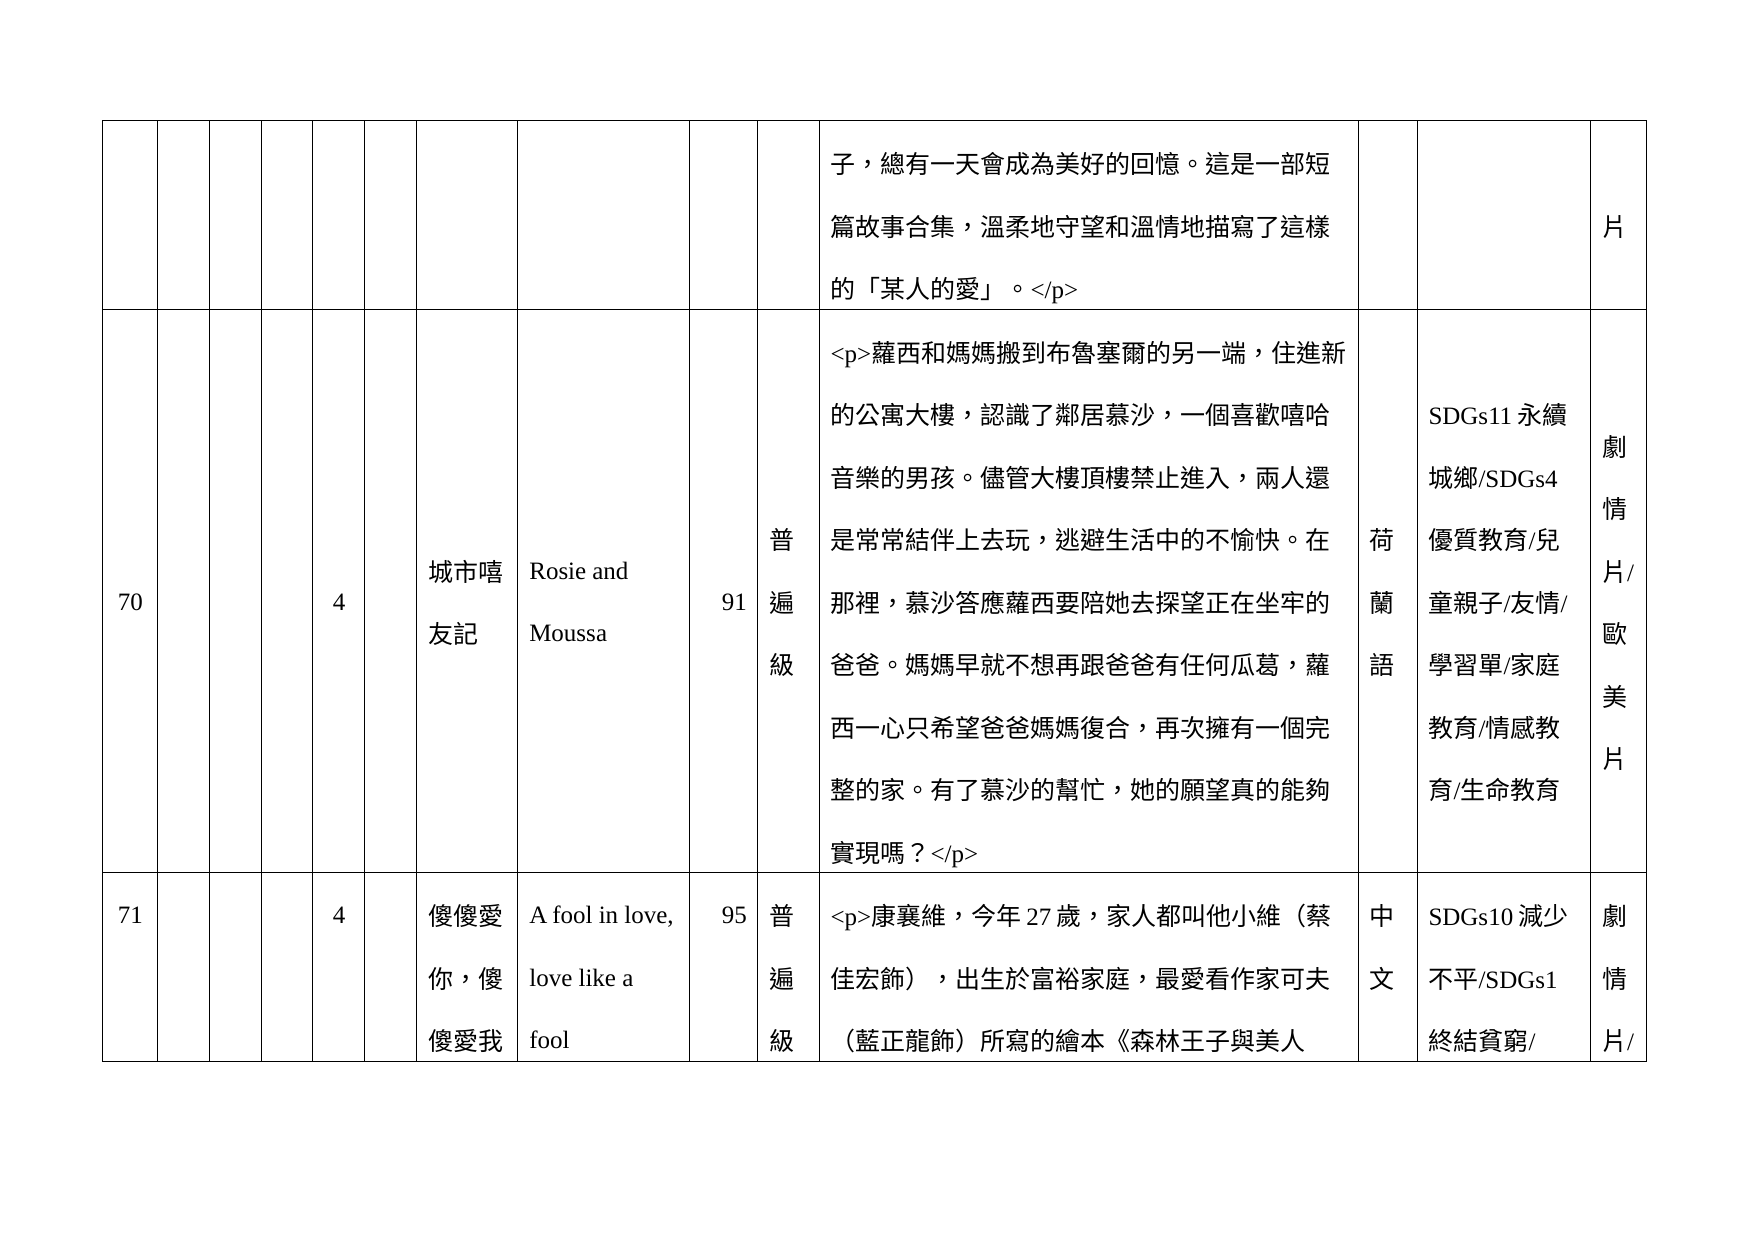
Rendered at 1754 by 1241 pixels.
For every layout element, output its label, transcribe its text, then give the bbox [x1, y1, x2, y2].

table_cell 70 [103, 310, 157, 872]
table_cell 劇情片/歐美片 [1591, 310, 1646, 872]
table_cell 中文 [1359, 873, 1417, 1061]
table_cell <p>蘿西和媽媽搬到布魯塞爾的另一端，住進新的公寓大樓，認識了鄰居慕沙，一個喜歡嘻哈音樂的男孩。儘管大樓頂樓禁止進入，兩人還是常常結伴上去玩，逃避生活中的不愉快。在那裡，慕沙答應蘿西要陪她去探望正在坐牢的爸爸。媽媽早就不想再跟爸爸有任何瓜葛，蘿西一心只希望爸爸媽媽復合，再次擁有一個完整的家。有了慕沙的幫忙，她的願望真的能夠實現嗎？</p> [820, 310, 1358, 872]
table_cell 普遍級 [758, 310, 819, 872]
table_cell 劇情片/ [1591, 873, 1646, 1061]
table_cell 91 [690, 310, 757, 872]
table_cell [690, 121, 757, 309]
table_cell 子，總有一天會成為美好的回憶。這是一部短篇故事合集，溫柔地守望和溫情地描寫了這樣的「某人的愛」。</p> [820, 121, 1358, 309]
table_cell [158, 121, 209, 309]
table_cell [158, 873, 209, 1061]
table_cell 4 [313, 310, 364, 872]
table_cell [365, 873, 416, 1061]
table_cell 95 [690, 873, 757, 1061]
table_cell 普遍級 [758, 873, 819, 1061]
table_cell [158, 310, 209, 872]
table_cell [210, 121, 261, 309]
table_cell <p>康襄維，今年27歲，家人都叫他小維（蔡佳宏飾），出生於富裕家庭，最愛看作家可夫（藍正龍飾）所寫的繪本《森林王子與美人 [820, 873, 1358, 1061]
table_cell [262, 310, 312, 872]
table_cell [210, 873, 261, 1061]
table_cell [262, 121, 312, 309]
table_cell [518, 121, 689, 309]
table_cell SDGs10減少不平/SDGs1終結貧窮/ [1418, 873, 1590, 1061]
table_cell SDGs11永續城鄉/SDGs4優質教育/兒童親子/友情/學習單/家庭教育/情感教育/生命教育 [1418, 310, 1590, 872]
table_cell A fool in love, love like a fool [518, 873, 689, 1061]
table_cell 傻傻愛你，傻傻愛我 [417, 873, 517, 1061]
table_cell Rosie and Moussa [518, 310, 689, 872]
table_cell [417, 121, 517, 309]
table_cell [365, 310, 416, 872]
table_cell 4 [313, 873, 364, 1061]
table_cell 片 [1591, 121, 1646, 309]
table_cell [365, 121, 416, 309]
table_cell [1359, 121, 1417, 309]
table_cell [313, 121, 364, 309]
table_cell 城市嘻友記 [417, 310, 517, 872]
table_cell [758, 121, 819, 309]
table_cell [262, 873, 312, 1061]
table_cell 荷蘭語 [1359, 310, 1417, 872]
table_cell [103, 121, 157, 309]
table_cell 71 [103, 873, 157, 1061]
table_cell [210, 310, 261, 872]
table_cell [1418, 121, 1590, 309]
